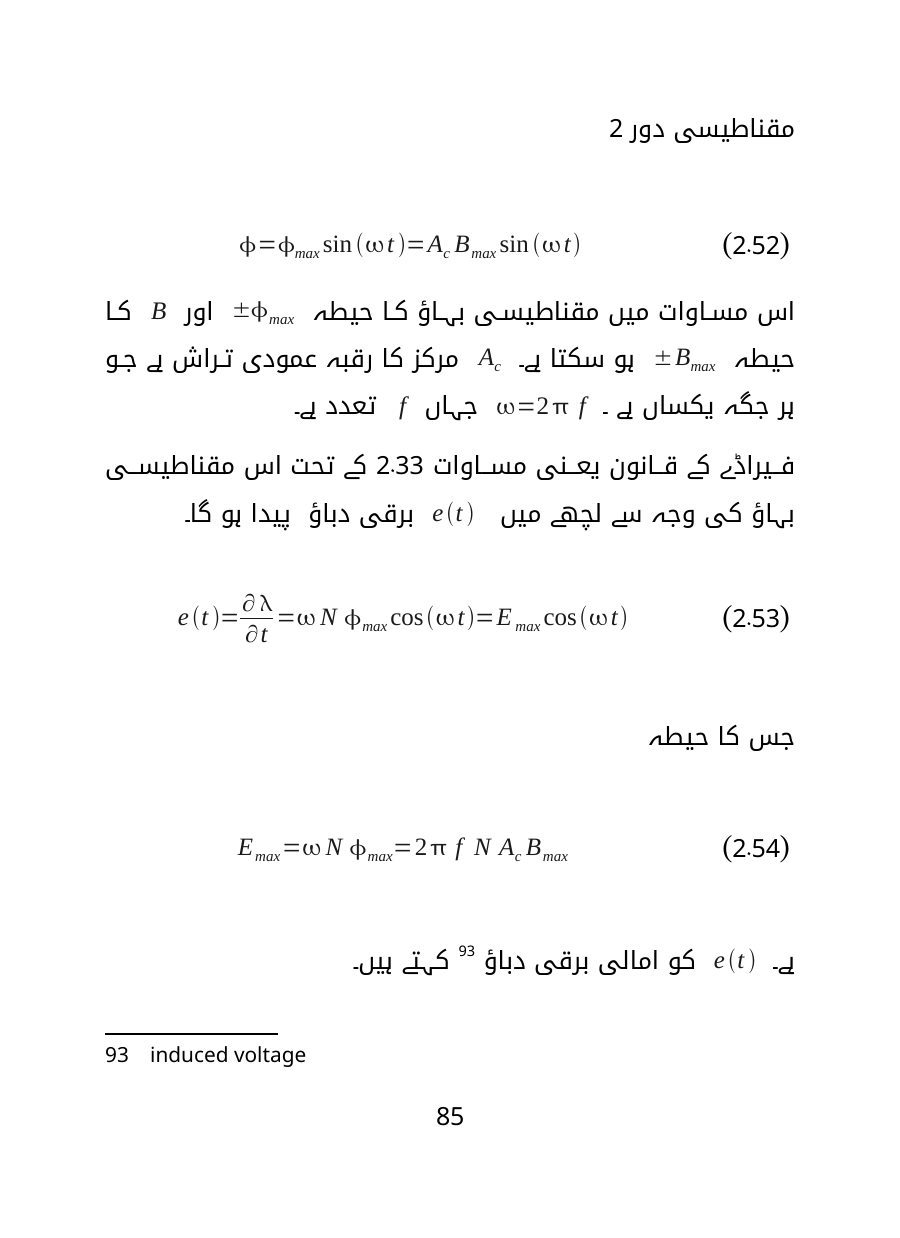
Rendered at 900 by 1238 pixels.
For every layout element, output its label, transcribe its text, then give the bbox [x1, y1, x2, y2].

table_header [105, 584, 692, 667]
text جس کا حیطہ [105, 713, 795, 761]
text فیراڈے کے قانون یعنی مساوات 2.33 کے تحت اس مقناطیسی بہاؤ کی وجہ سے لچھے میں برقی دباؤ پیدا ہو گا۔ [105, 442, 795, 537]
table_header [105, 820, 690, 891]
table_header (2.54) [690, 820, 795, 891]
text induced voltage [105, 1040, 795, 1068]
table_header (2.53) [693, 584, 795, 667]
table_header (2.52) [706, 216, 795, 288]
text ہے۔کو امالی برقی دباؤ کہتے ہیں۔ [105, 938, 795, 985]
table_header [105, 216, 706, 288]
text اس مساوات میں مقناطیسی بہاؤ کا حیطہاورکا حیطہہو سکتا ہے۔مرکز کا رقبہ عمودی تراش ہے جو ہر جگہ یکساں ہے ۔جہاںتعدد ہے۔ [105, 288, 795, 430]
